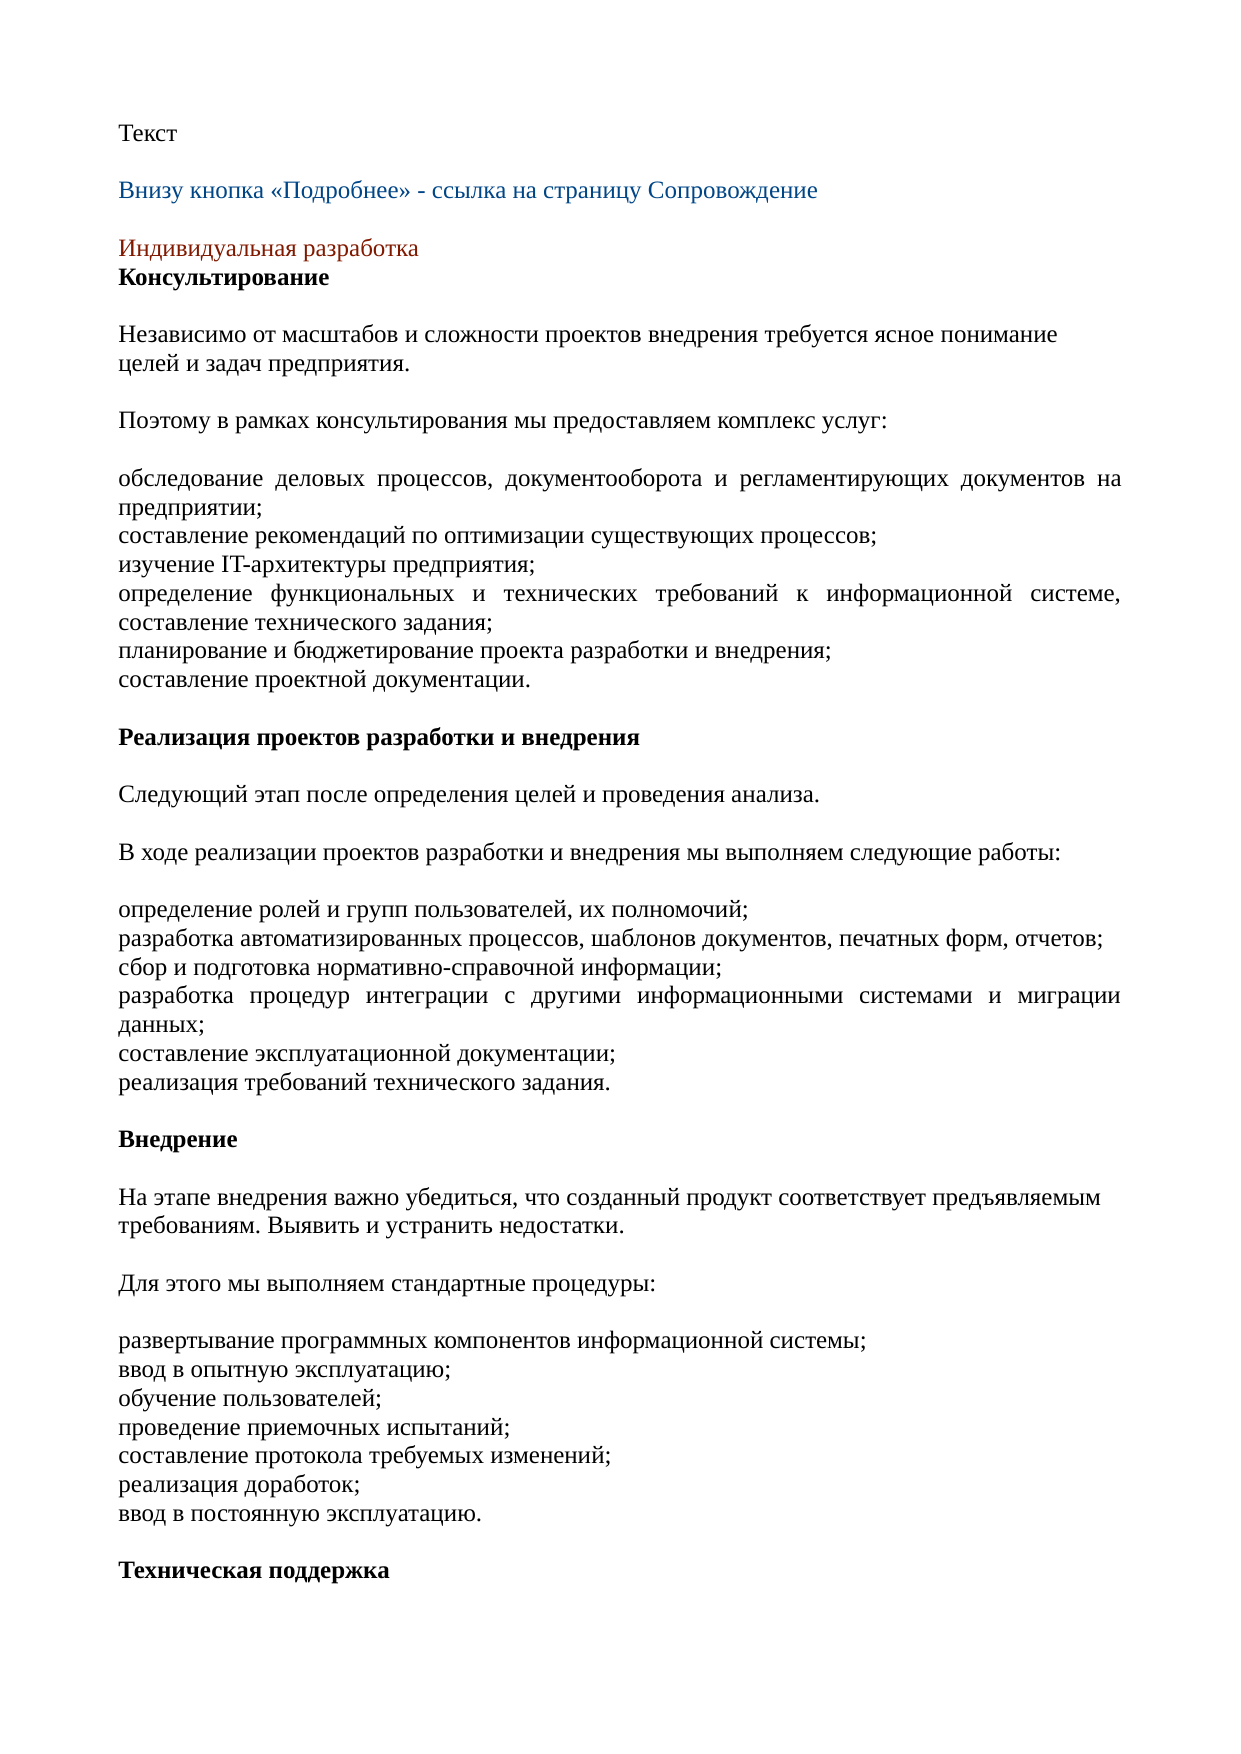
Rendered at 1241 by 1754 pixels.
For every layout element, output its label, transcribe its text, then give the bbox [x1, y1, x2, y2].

text В ходе реализации проектов разработки и внедрения мы выполняем следующие работы: [118, 837, 1122, 866]
text Индивидуальная разработка [118, 233, 1122, 262]
text Поэтому в рамках консультирования мы предоставляем комплекс услуг: [118, 406, 1122, 434]
text На этапе внедрения важно убедиться, что созданный продукт соответствует предъявляемым требованиям. Выявить и устранить недостатки. [118, 1182, 1122, 1239]
text Следующий этап после определения целей и проведения анализа. [118, 779, 1122, 808]
text составление рекомендаций по оптимизации существующих процессов; [118, 521, 1122, 549]
text изучение IT-архитектуры предприятия; [118, 549, 1122, 578]
text Для этого мы выполняем стандартные процедуры: [118, 1268, 1122, 1297]
text составление протокола требуемых изменений; [118, 1441, 1122, 1469]
text обучение пользователей; [118, 1383, 1122, 1412]
text разработка процедур интеграции с другими информационными системами и миграции данных; [118, 981, 1122, 1038]
text Внедрение [118, 1124, 1122, 1153]
text Техническая поддержка [118, 1556, 1122, 1584]
text Реализация проектов разработки и внедрения [118, 722, 1122, 751]
text разработка автоматизированных процессов, шаблонов документов, печатных форм, отчетов; [118, 923, 1122, 952]
text сбор и подготовка нормативно-справочной информации; [118, 952, 1122, 981]
text составление проектной документации. [118, 664, 1122, 693]
text развертывание программных компонентов информационной системы; [118, 1326, 1122, 1354]
text планирование и бюджетирование проекта разработки и внедрения; [118, 636, 1122, 664]
text ввод в опытную эксплуатацию; [118, 1354, 1122, 1383]
text Текст [118, 118, 1122, 147]
text Внизу кнопка «Подробнее» - ссылка на страницу Сопровождение [118, 176, 1122, 204]
text Независимо от масштабов и сложности проектов внедрения требуется ясное понимание целей и задач предприятия. [118, 319, 1122, 377]
text реализация требований технического задания. [118, 1067, 1122, 1096]
text ввод в постоянную эксплуатацию. [118, 1498, 1122, 1527]
text составление эксплуатационной документации; [118, 1038, 1122, 1067]
text обследование деловых процессов, документооборота и регламентирующих документов на предприятии; [118, 463, 1122, 521]
text определение функциональных и технических требований к информационной системе, составление технического задания; [118, 578, 1122, 636]
text реализация доработок; [118, 1469, 1122, 1498]
text определение ролей и групп пользователей, их полномочий; [118, 894, 1122, 923]
text Консультирование [118, 262, 1122, 291]
text проведение приемочных испытаний; [118, 1412, 1122, 1441]
